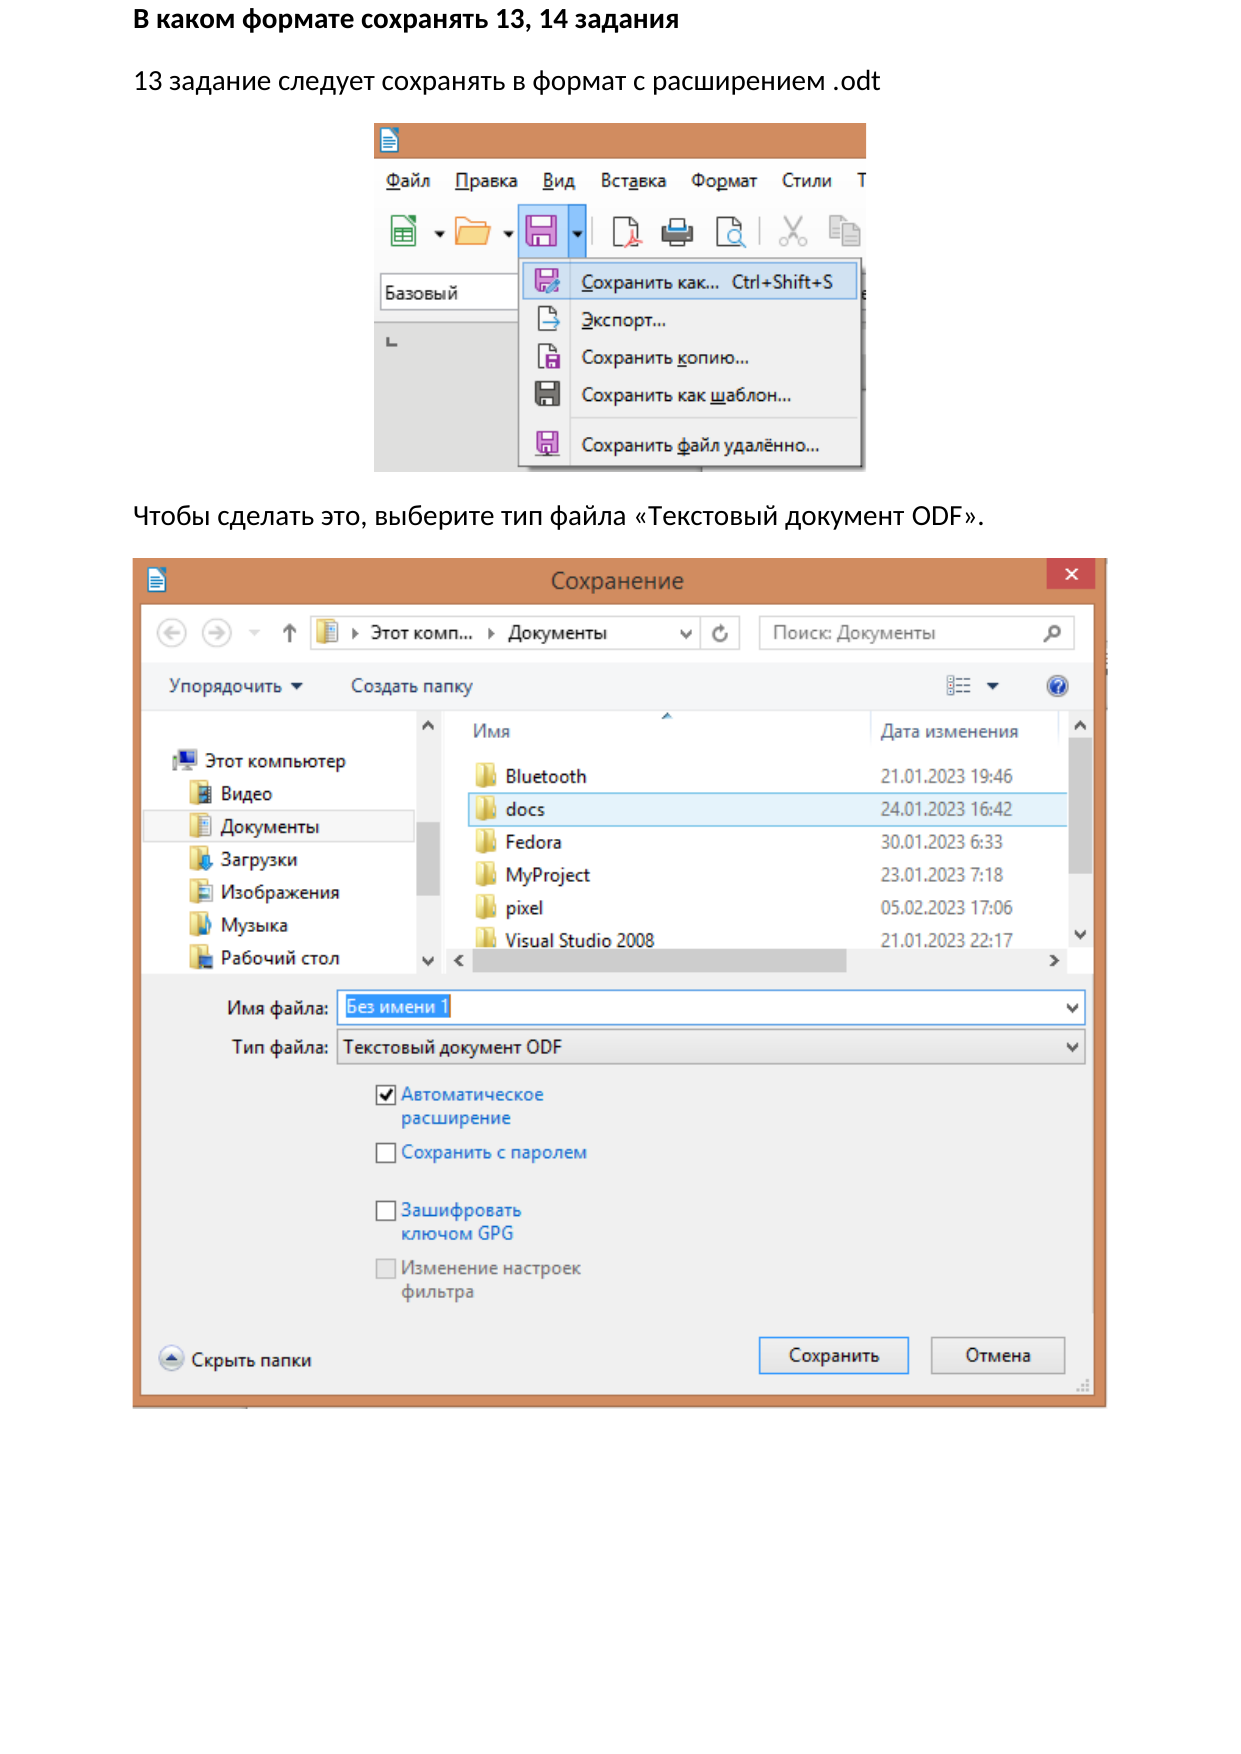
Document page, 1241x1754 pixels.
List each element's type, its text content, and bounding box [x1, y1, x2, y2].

text 13 задание следует сохранять в формат с расширением .odt [59, 62, 1181, 97]
picture [374, 123, 867, 472]
text В каком формате сохранять 13, 14 задания [59, 0, 1181, 36]
picture [132, 558, 1108, 1409]
text Чтобы сделать это, выберите тип файла «Текстовый документ ODF». [59, 497, 1181, 533]
